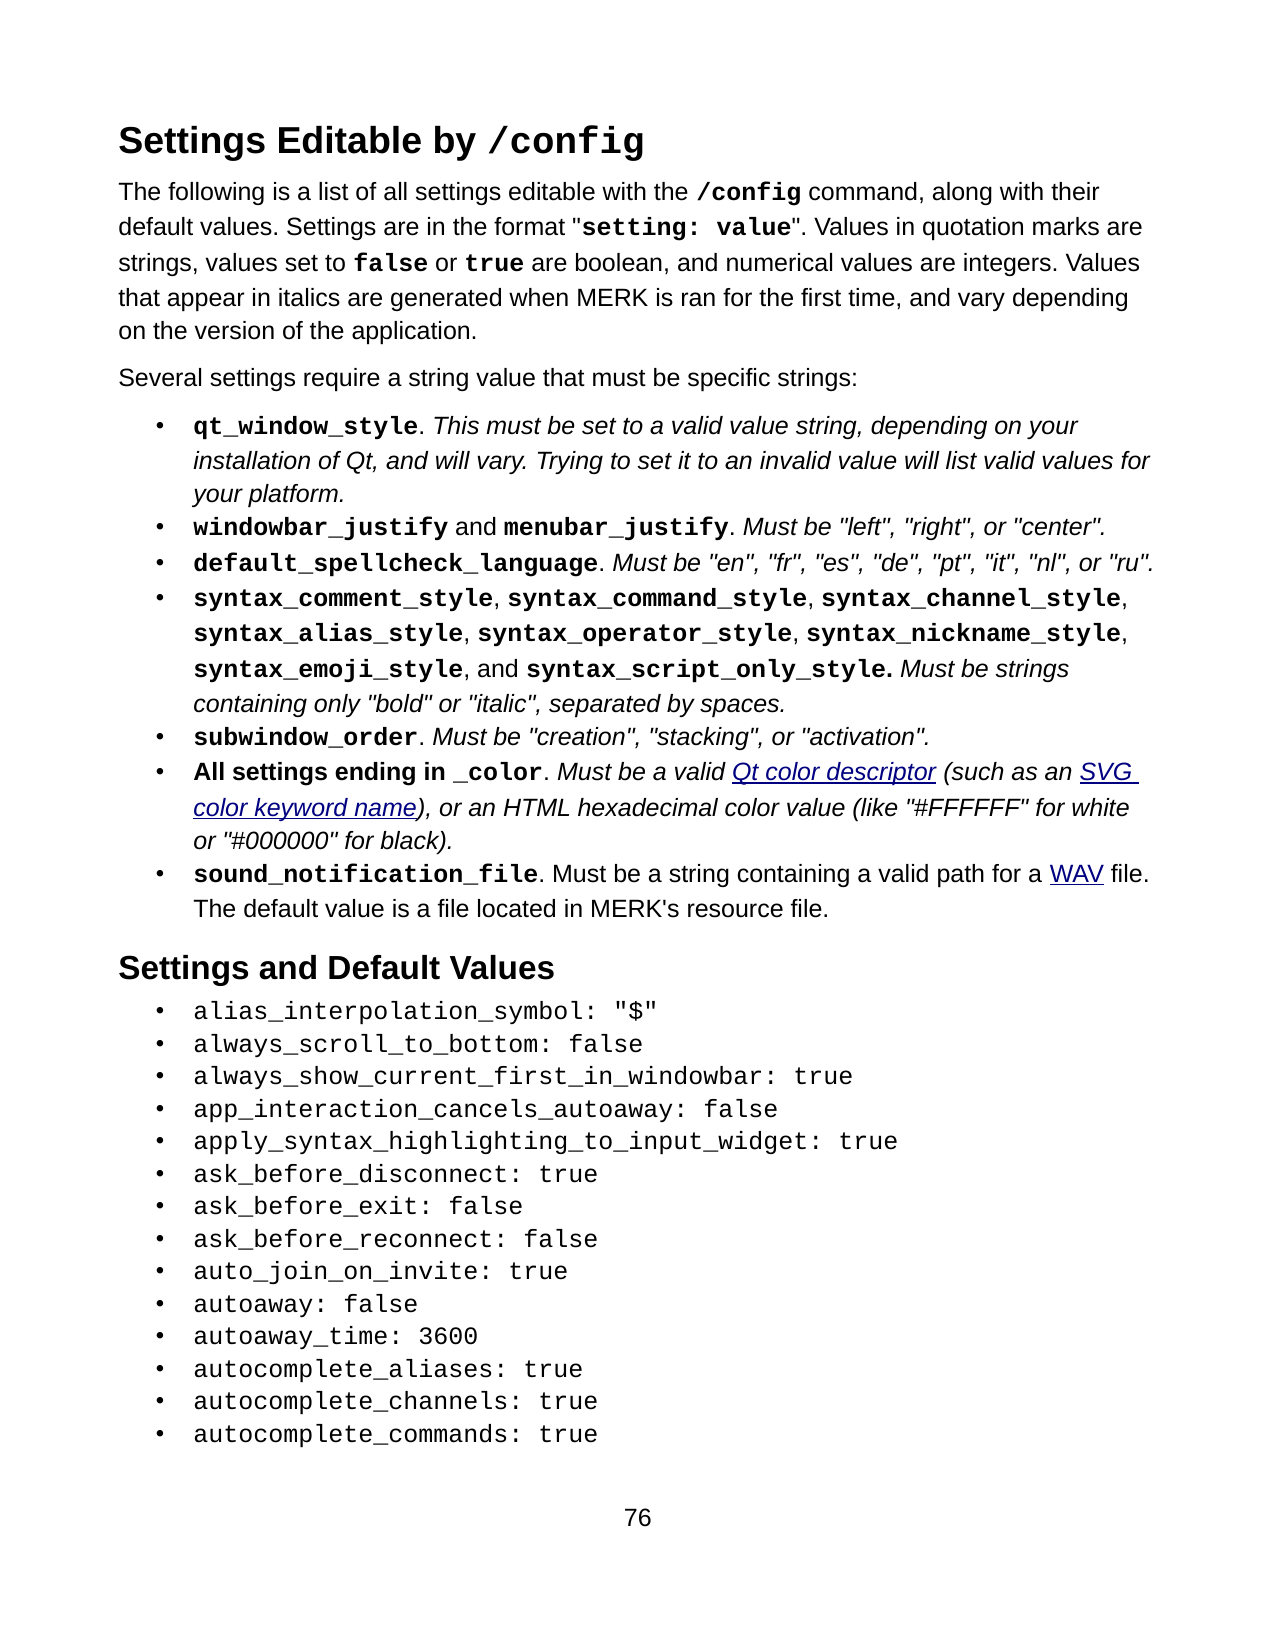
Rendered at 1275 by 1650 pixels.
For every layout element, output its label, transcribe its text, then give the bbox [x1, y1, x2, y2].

list ask_before_exit: false [156, 1194, 1157, 1222]
subtitle Settings Editable by /config [118, 118, 1157, 164]
list app_interaction_cancels_autoaway: false [156, 1096, 1157, 1124]
list alias_interpolation_symbol: "$" [156, 999, 1157, 1027]
list default_spellcheck_language. Must be "en", "fr", "es", "de", "pt", "it", "nl", or "ru". [156, 548, 1157, 579]
list apply_syntax_highlighting_to_input_widget: true [156, 1129, 1157, 1157]
text Several settings require a string value that must be specific strings: [118, 363, 1157, 392]
list syntax_comment_style, syntax_command_style, syntax_channel_style, syntax_alias_style, syntax_operator_style, syntax_nickname_style, syntax_emoji_style, and syntax_script_only_style. Must be strings containing only "bold" or "italic", separated by spaces. [156, 583, 1157, 718]
list ask_before_reconnect: false [156, 1226, 1157, 1254]
list always_show_current_first_in_windowbar: true [156, 1064, 1157, 1092]
list All settings ending in _color. Must be a valid Qt color descriptor (such as an SVG color keyword name), or an HTML hexadecimal color value (like "#FFFFFF" for white or "#000000" for black). [156, 757, 1157, 854]
list qt_window_style. This must be set to a valid value string, depending on your installation of Qt, and will vary. Trying to set it to an invalid value will list valid values for your platform. [156, 411, 1157, 508]
list autocomplete_channels: true [156, 1389, 1157, 1417]
list windowbar_justify and menubar_justify. Must be "left", "right", or "center". [156, 512, 1157, 543]
list auto_join_on_invite: true [156, 1259, 1157, 1287]
list autoaway: false [156, 1291, 1157, 1319]
list subwindow_order. Must be "creation", "stacking", or "activation". [156, 722, 1157, 753]
subtitle Settings and Default Values [118, 948, 1157, 986]
text The following is a list of all settings editable with the /config command, along with their default values. Settings are in the format "setting: value". Values in quotation marks are strings, values set to false or true are boolean, and numerical values are integers. Values that appear in italics are generated when MERK is ran for the first time, and vary depending on the version of the application. [118, 177, 1157, 344]
list sound_notification_file. Must be a string containing a valid path for a WAV file. The default value is a file located in MERK's resource file. [156, 859, 1157, 923]
list ask_before_disconnect: true [156, 1161, 1157, 1189]
list autocomplete_commands: true [156, 1421, 1157, 1449]
list always_scroll_to_bottom: false [156, 1031, 1157, 1059]
list autoaway_time: 3600 [156, 1324, 1157, 1352]
list autocomplete_aliases: true [156, 1356, 1157, 1384]
